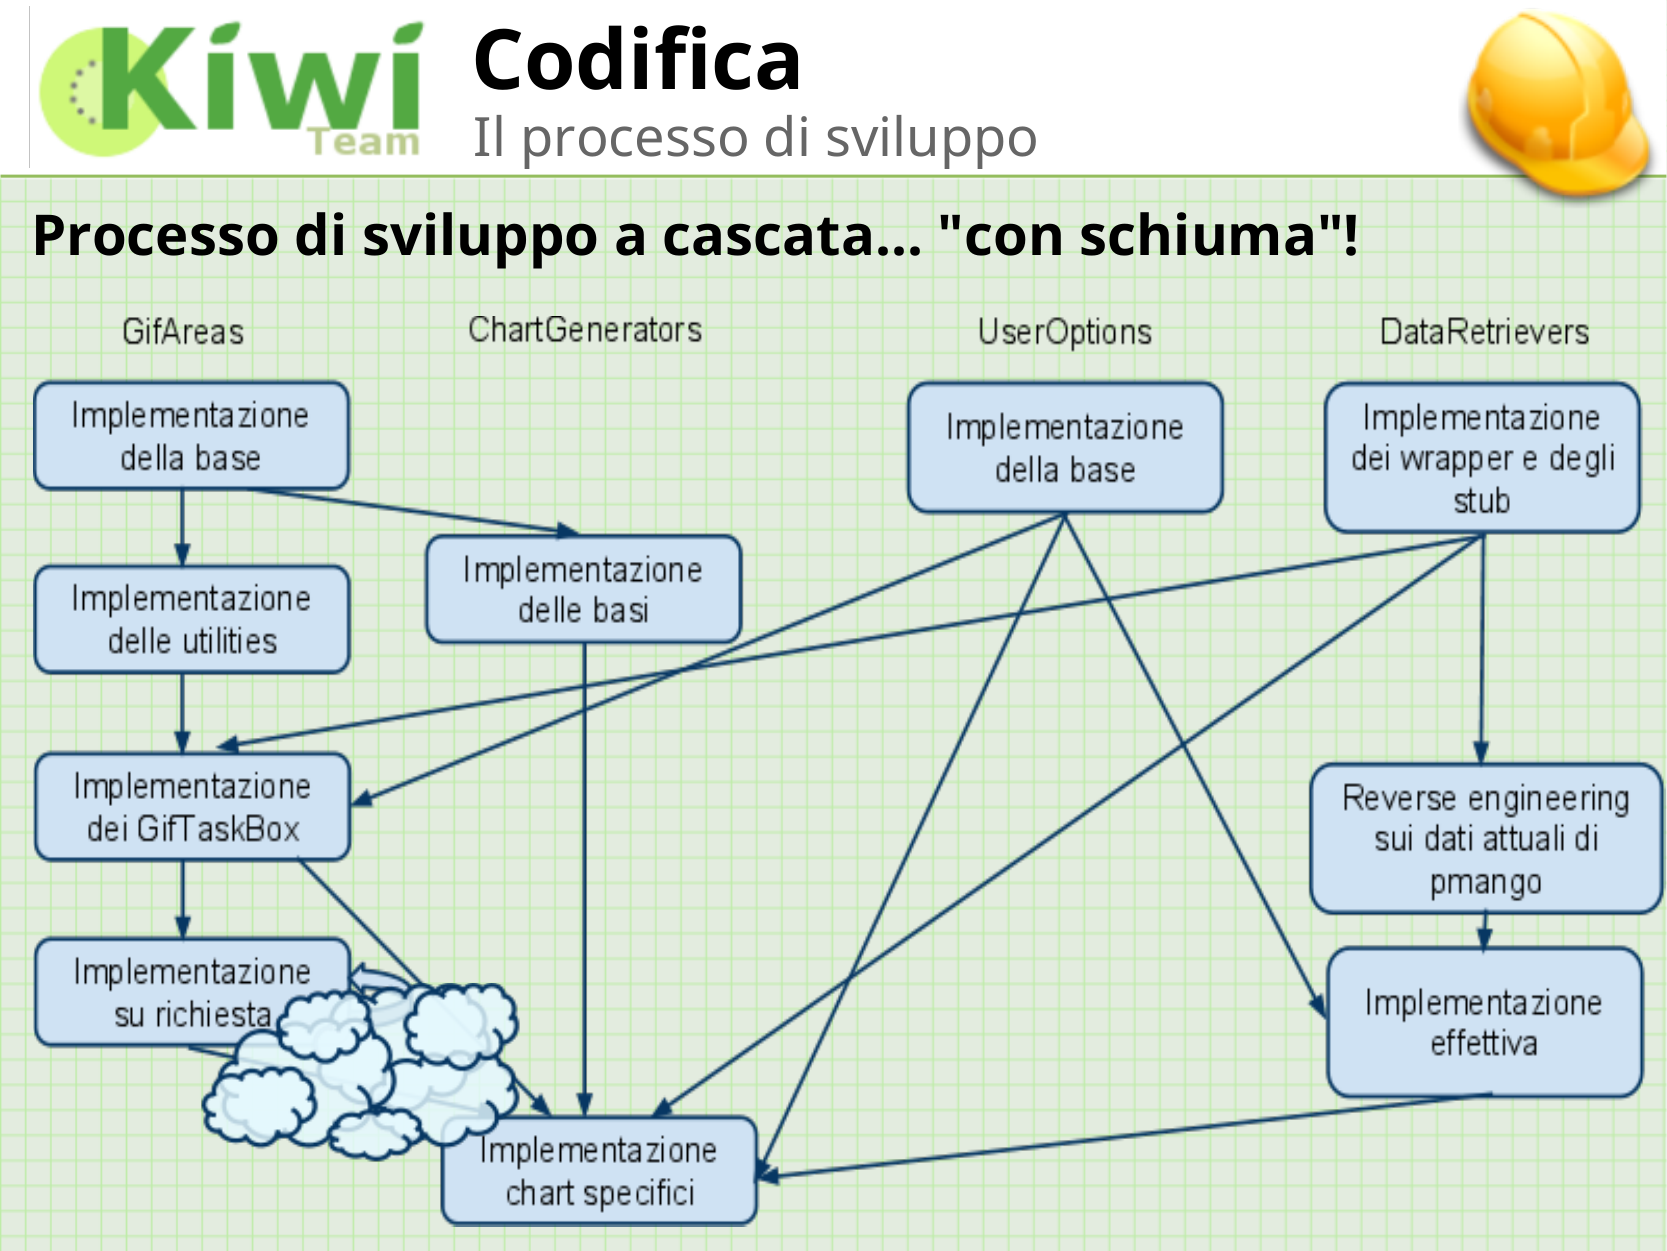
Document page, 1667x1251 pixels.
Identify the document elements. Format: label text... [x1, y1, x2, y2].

text_box Il processo di sviluppo [473, 107, 1327, 169]
picture [0, 0, 1667, 1251]
subtitle Processo di sviluppo a cascata... "con schiuma"! [31, 204, 1667, 369]
title Codifica [471, 0, 1441, 122]
